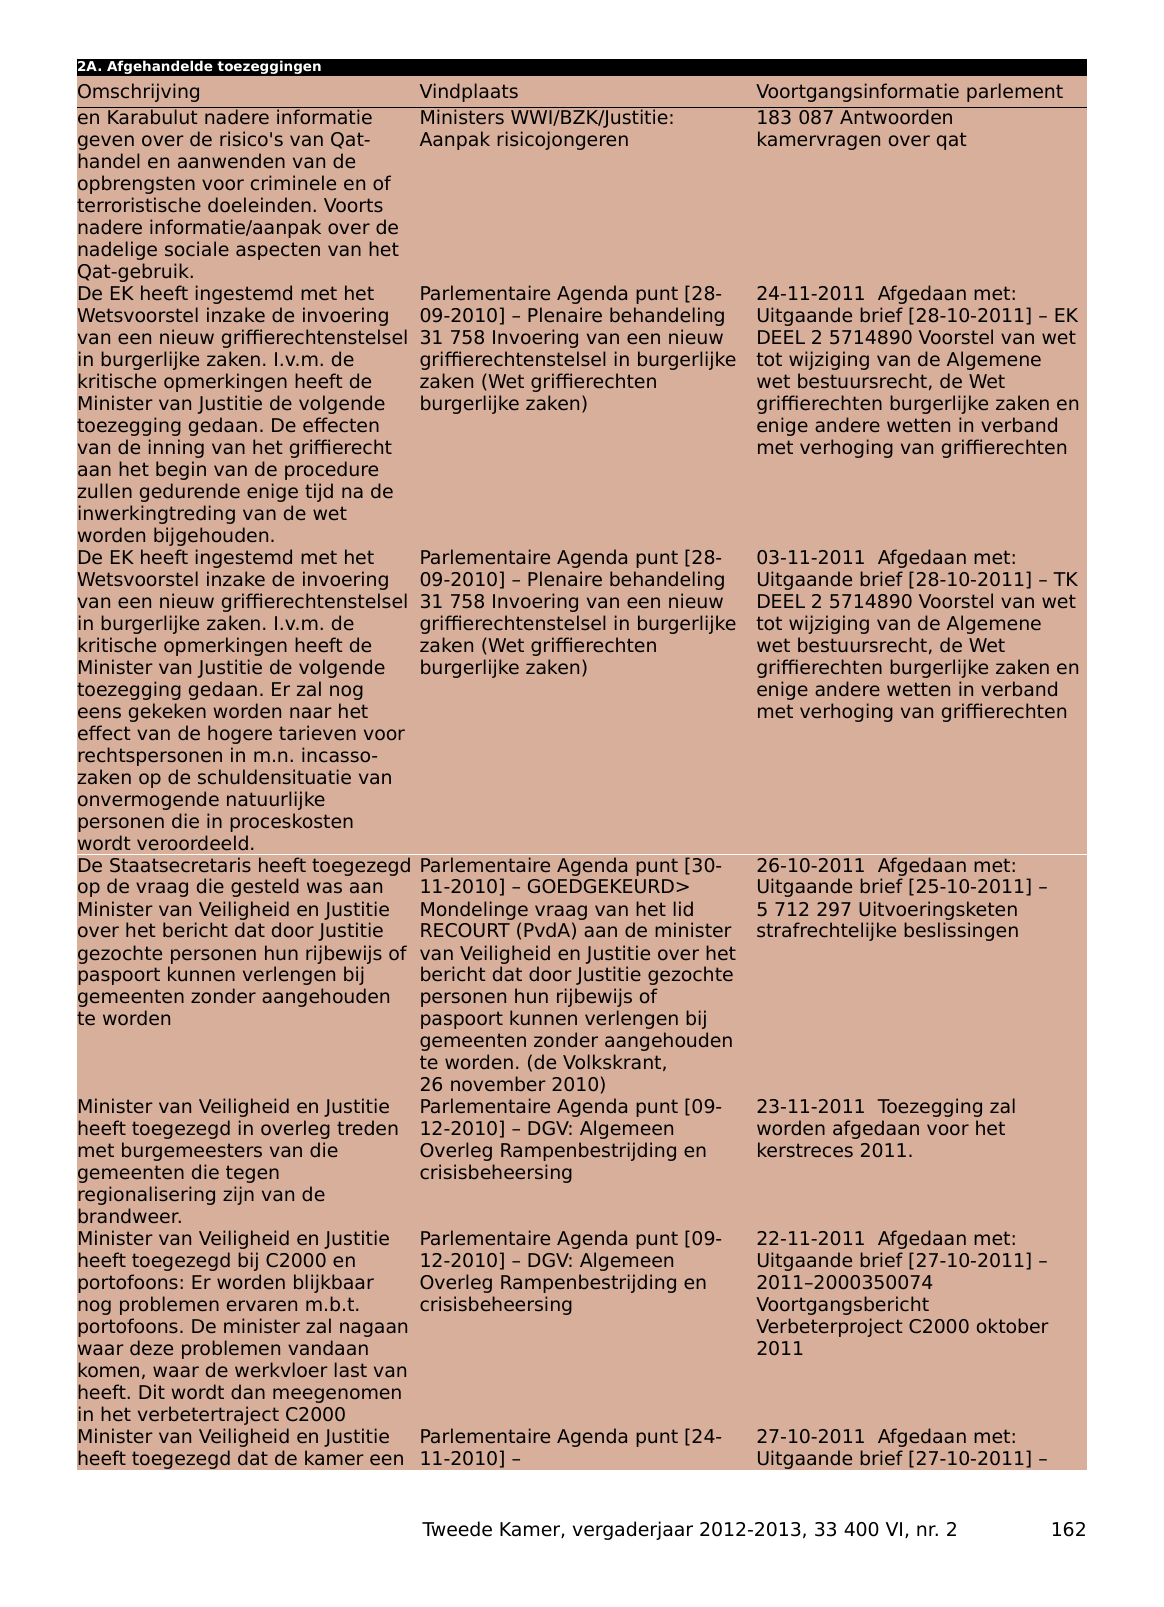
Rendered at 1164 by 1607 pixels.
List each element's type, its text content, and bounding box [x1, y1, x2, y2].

table_cell Parlementaire Agenda punt [28-09-2010] – Plenaire behandeling 31 758 Invoering van een nieuw griffierechtenstelsel in burgerlijke zaken (Wet griffierechten burgerlijke zaken) [413, 283, 750, 547]
table_cell 26-10-2011 Afgedaan met: Uitgaande brief [25-10-2011] – 5 712 297 Uitvoeringsketen strafrechtelijke beslissingen [750, 855, 1087, 1096]
table_cell Parlementaire Agenda punt [09-12-2010] – DGV: Algemeen Overleg Rampenbestrijding en crisisbeheersing [413, 1096, 750, 1228]
table_header 2A. Afgehandelde toezeggingen [77, 59, 1087, 75]
table_cell Ministers WWI/BZK/Justitie: Aanpak risicojongeren [413, 108, 750, 283]
table_cell De EK heeft ingestemd met het Wetsvoorstel inzake de invoering van een nieuw griffierechtenstelsel in burgerlijke zaken. I.v.m. de kritische opmerkingen heeft de Minister van Justitie de volgende toezegging gedaan. De effecten van de inning van het griffierecht aan het begin van de procedure zullen gedurende enige tijd na de inwerkingtreding van de wet worden bijgehouden. [77, 283, 413, 547]
table_cell Minister van Veiligheid en Justitie heeft toegezegd in overleg treden met burgemeesters van die gemeenten die tegen regionalisering zijn van de brandweer. [77, 1096, 413, 1228]
table_cell 183 087 Antwoorden kamervragen over qat [750, 108, 1087, 283]
table_cell Parlementaire Agenda punt [09-12-2010] – DGV: Algemeen Overleg Rampenbestrijding en crisisbeheersing [413, 1228, 750, 1426]
table_cell Minister van Veiligheid en Justitie heeft toegezegd dat de kamer een [77, 1426, 413, 1470]
table_cell De Staatsecretaris heeft toegezegd op de vraag die gesteld was aan Minister van Veiligheid en Justitie over het bericht dat door Justitie gezochte personen hun rijbewijs of paspoort kunnen verlengen bij gemeenten zonder aangehouden te worden [77, 855, 413, 1096]
table_cell 27-10-2011 Afgedaan met: Uitgaande brief [27-10-2011] – [750, 1426, 1087, 1470]
table_cell Omschrijving [77, 76, 413, 107]
table_cell De EK heeft ingestemd met het Wetsvoorstel inzake de invoering van een nieuw griffierechtenstelsel in burgerlijke zaken. I.v.m. de kritische opmerkingen heeft de Minister van Justitie de volgende toezegging gedaan. Er zal nog eens gekeken worden naar het effect van de hogere tarieven voor rechtspersonen in m.n. incasso-zaken op de schuldensituatie van onvermogende natuurlijke personen die in proceskosten wordt veroordeeld. [77, 547, 413, 854]
table_cell 03-11-2011 Afgedaan met: Uitgaande brief [28-10-2011] – TK DEEL 2 5714890 Voorstel van wet tot wijziging van de Algemene wet bestuursrecht, de Wet griffierechten burgerlijke zaken en enige andere wetten in verband met verhoging van griffierechten [750, 547, 1087, 854]
table_cell Voortgangsinformatie parlement [750, 76, 1087, 107]
table_cell Parlementaire Agenda punt [28-09-2010] – Plenaire behandeling 31 758 Invoering van een nieuw griffierechtenstelsel in burgerlijke zaken (Wet griffierechten burgerlijke zaken) [413, 547, 750, 854]
table_cell Minister van Veiligheid en Justitie heeft toegezegd bij C2000 en portofoons: Er worden blijkbaar nog problemen ervaren m.b.t. portofoons. De minister zal nagaan waar deze problemen vandaan komen, waar de werkvloer last van heeft. Dit wordt dan meegenomen in het verbetertraject C2000 [77, 1228, 413, 1426]
table_cell Parlementaire Agenda punt [30-11-2010] – GOEDGEKEURD> Mondelinge vraag van het lid RECOURT (PvdA) aan de minister van Veiligheid en Justitie over het bericht dat door Justitie gezochte personen hun rijbewijs of paspoort kunnen verlengen bij gemeenten zonder aangehouden te worden. (de Volkskrant, 26 november 2010) [413, 855, 750, 1096]
table_cell 24-11-2011 Afgedaan met: Uitgaande brief [28-10-2011] – EK DEEL 2 5714890 Voorstel van wet tot wijziging van de Algemene wet bestuursrecht, de Wet griffierechten burgerlijke zaken en enige andere wetten in verband met verhoging van griffierechten [750, 283, 1087, 547]
table_cell 23-11-2011 Toezegging zal worden afgedaan voor het kerstreces 2011. [750, 1096, 1087, 1228]
table_cell Vindplaats [413, 76, 750, 107]
table_cell 22-11-2011 Afgedaan met: Uitgaande brief [27-10-2011] – 2011–2000350074 Voortgangsbericht Verbeterproject C2000 oktober 2011 [750, 1228, 1087, 1426]
table_cell Parlementaire Agenda punt [24-11-2010] – [413, 1426, 750, 1470]
table_cell en Karabulut nadere informatie geven over de risico's van Qat-handel en aanwenden van de opbrengsten voor criminele en of terroristische doeleinden. Voorts nadere informatie/aanpak over de nadelige sociale aspecten van het Qat-gebruik. [77, 108, 413, 283]
